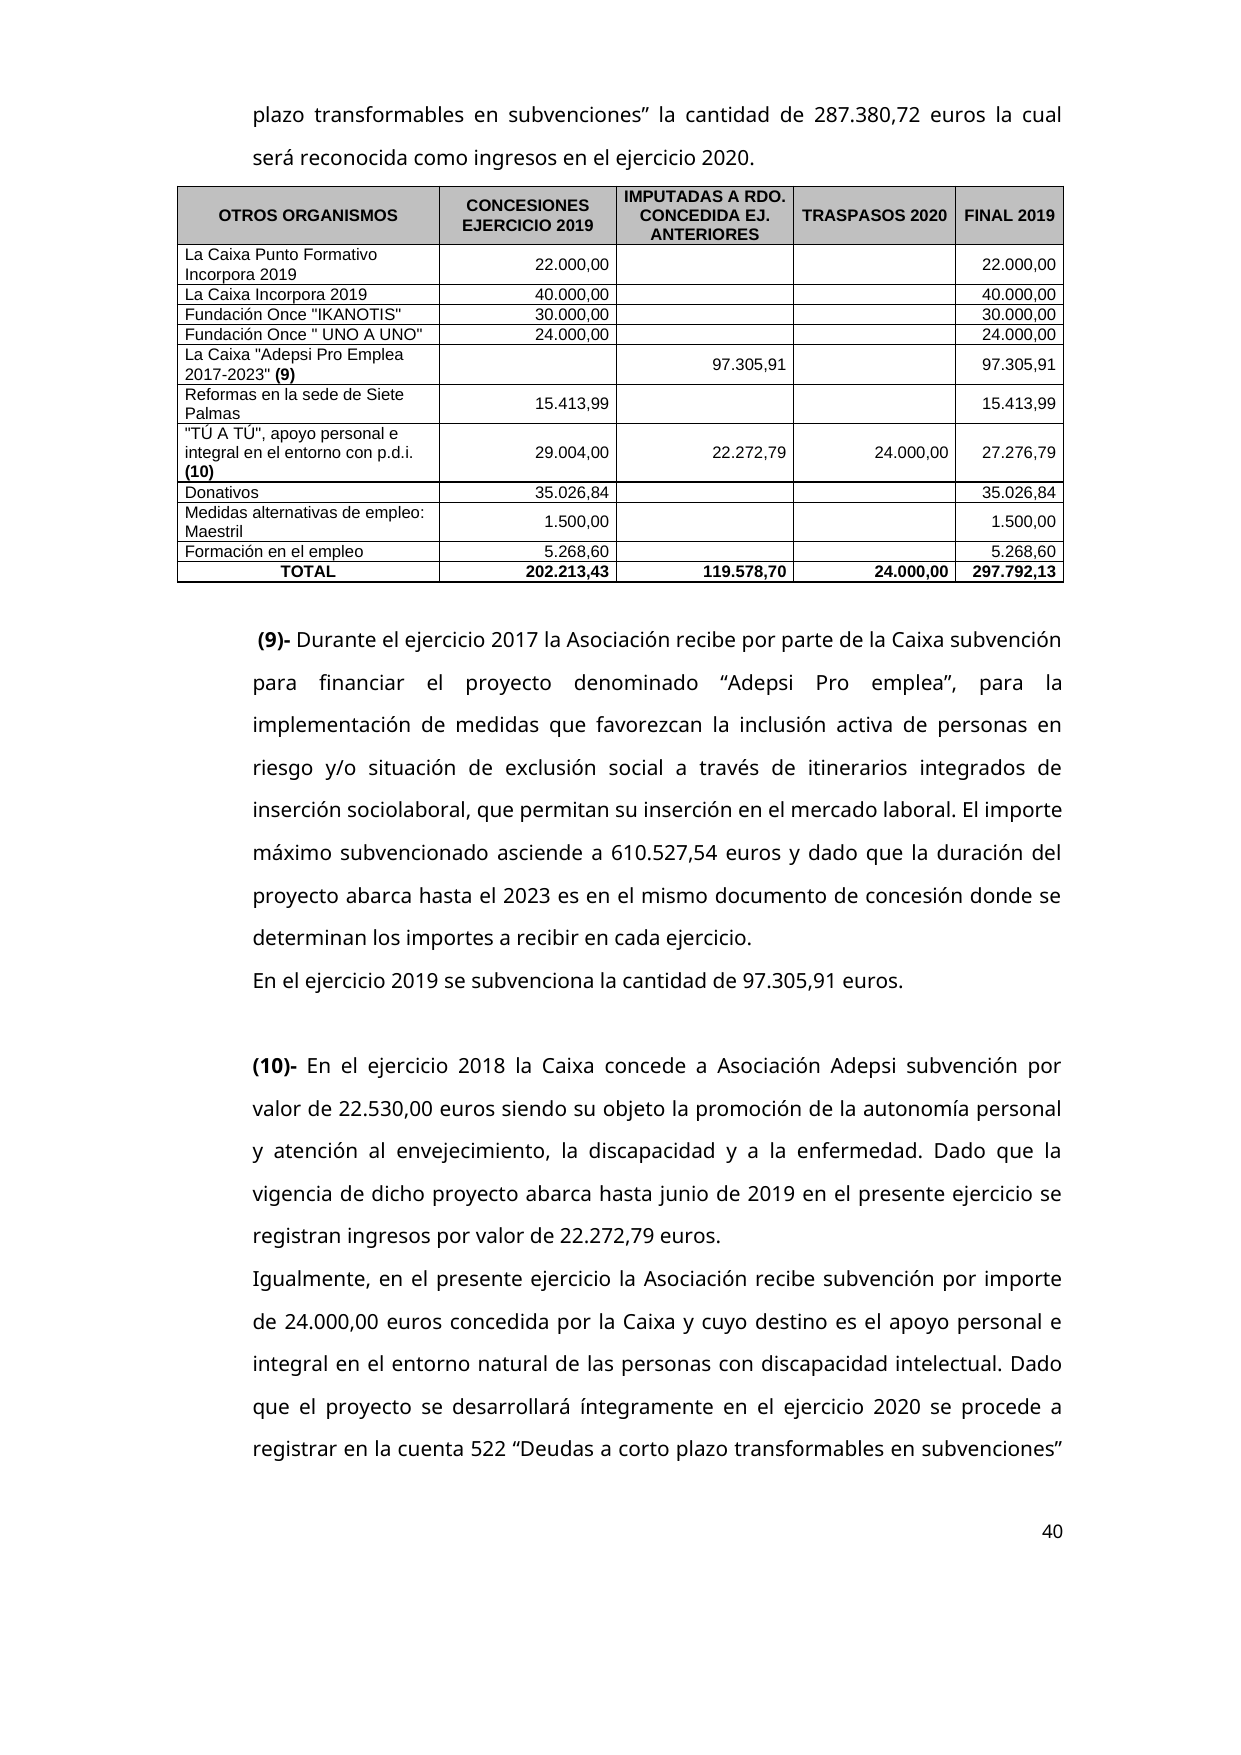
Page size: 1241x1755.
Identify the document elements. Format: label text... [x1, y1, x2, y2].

table_cell [617, 542, 793, 561]
table_cell [440, 345, 616, 383]
table_cell Medidas alternativas de empleo: Maestril [178, 503, 439, 541]
table_cell 119.578,70 [617, 562, 793, 581]
table_cell 97.305,91 [617, 345, 793, 383]
table_cell 40.000,00 [440, 285, 616, 304]
table_cell Fundación Once "IKANOTIS" [178, 305, 439, 324]
table_cell Fundación Once " UNO A UNO" [178, 325, 439, 344]
table_cell [794, 483, 955, 502]
table_cell 5.268,60 [440, 542, 616, 561]
table_cell 24.000,00 [794, 424, 955, 481]
text En el ejercicio 2019 se subvenciona la cantidad de 97.305,91 euros. [252, 966, 1063, 994]
table_cell 297.792,13 [956, 562, 1063, 581]
table_cell [794, 345, 955, 383]
table_header CONCESIONES EJERCICIO 2019 [440, 187, 616, 244]
table_cell [617, 503, 793, 541]
table_cell 15.413,99 [440, 385, 616, 423]
table_cell La Caixa Punto Formativo Incorpora 2019 [178, 245, 439, 283]
table_cell [794, 385, 955, 423]
table_cell [794, 245, 955, 283]
table_cell Formación en el empleo [178, 542, 439, 561]
table_header FINAL 2019 [956, 187, 1063, 244]
table_cell 5.268,60 [956, 542, 1063, 561]
table_cell 27.276,79 [956, 424, 1063, 481]
text (10)- En el ejercicio 2018 la Caixa concede a Asociación Adepsi subvención por valor de 22.530,00 euros siendo su objeto la promoción de la autonomía personal y atención al envejecimiento, la discapacidad y a la enfermedad. Dado que la vigencia de dicho proyecto abarca hasta junio de 2019 en el presente ejercicio se registran ingresos por valor de 22.272,79 euros. [252, 1051, 1063, 1250]
table_cell 35.026,84 [956, 483, 1063, 502]
table_cell 35.026,84 [440, 483, 616, 502]
table_cell 1.500,00 [956, 503, 1063, 541]
table_cell [794, 305, 955, 324]
table_cell 24.000,00 [794, 562, 955, 581]
table_cell [617, 385, 793, 423]
table_cell 1.500,00 [440, 503, 616, 541]
table_cell [794, 325, 955, 344]
table_cell [617, 285, 793, 304]
table_cell 97.305,91 [956, 345, 1063, 383]
table_cell TOTAL [178, 562, 439, 581]
table_header IMPUTADAS A RDO. CONCEDIDA EJ. ANTERIORES [617, 187, 793, 244]
table_cell 22.000,00 [440, 245, 616, 283]
table_cell 24.000,00 [440, 325, 616, 344]
table_cell "TÚ A TÚ", apoyo personal e integral en el entorno con p.d.i. (10) [178, 424, 439, 481]
table_cell 24.000,00 [956, 325, 1063, 344]
table_cell Donativos [178, 483, 439, 502]
table_cell 30.000,00 [440, 305, 616, 324]
table_cell [617, 483, 793, 502]
table_cell 22.000,00 [956, 245, 1063, 283]
table_cell 30.000,00 [956, 305, 1063, 324]
text (9)- Durante el ejercicio 2017 la Asociación recibe por parte de la Caixa subvención para financiar el proyecto denominado “Adepsi Pro emplea”, para la implementación de medidas que favorezcan la inclusión activa de personas en riesgo y/o situación de exclusión social a través de itinerarios integrados de inserción sociolaboral, que permitan su inserción en el mercado laboral. El importe máximo subvencionado asciende a 610.527,54 euros y dado que la duración del proyecto abarca hasta el 2023 es en el mismo documento de concesión donde se determinan los importes a recibir en cada ejercicio. [252, 625, 1063, 952]
text Igualmente, en el presente ejercicio la Asociación recibe subvención por importe de 24.000,00 euros concedida por la Caixa y cuyo destino es el apoyo personal e integral en el entorno natural de las personas con discapacidad intelectual. Dado que el proyecto se desarrollará íntegramente en el ejercicio 2020 se procede a registrar en la cuenta 522 “Deudas a corto plazo transformables en subvenciones” [252, 1264, 1063, 1463]
text plazo transformables en subvenciones” la cantidad de 287.380,72 euros la cual será reconocida como ingresos en el ejercicio 2020. [252, 100, 1063, 171]
table_cell [794, 503, 955, 541]
table_cell [794, 285, 955, 304]
table_cell La Caixa Incorpora 2019 [178, 285, 439, 304]
table_header OTROS ORGANISMOS [178, 187, 439, 244]
table_cell Reformas en la sede de Siete Palmas [178, 385, 439, 423]
table_cell 15.413,99 [956, 385, 1063, 423]
table_cell 202.213,43 [440, 562, 616, 581]
table_cell [617, 325, 793, 344]
table_header TRASPASOS 2020 [794, 187, 955, 244]
table_cell [794, 542, 955, 561]
table_cell [617, 305, 793, 324]
table_cell La Caixa "Adepsi Pro Emplea 2017-2023" (9) [178, 345, 439, 383]
table_cell 40.000,00 [956, 285, 1063, 304]
table_cell 22.272,79 [617, 424, 793, 481]
table_cell 29.004,00 [440, 424, 616, 481]
table_cell [617, 245, 793, 283]
